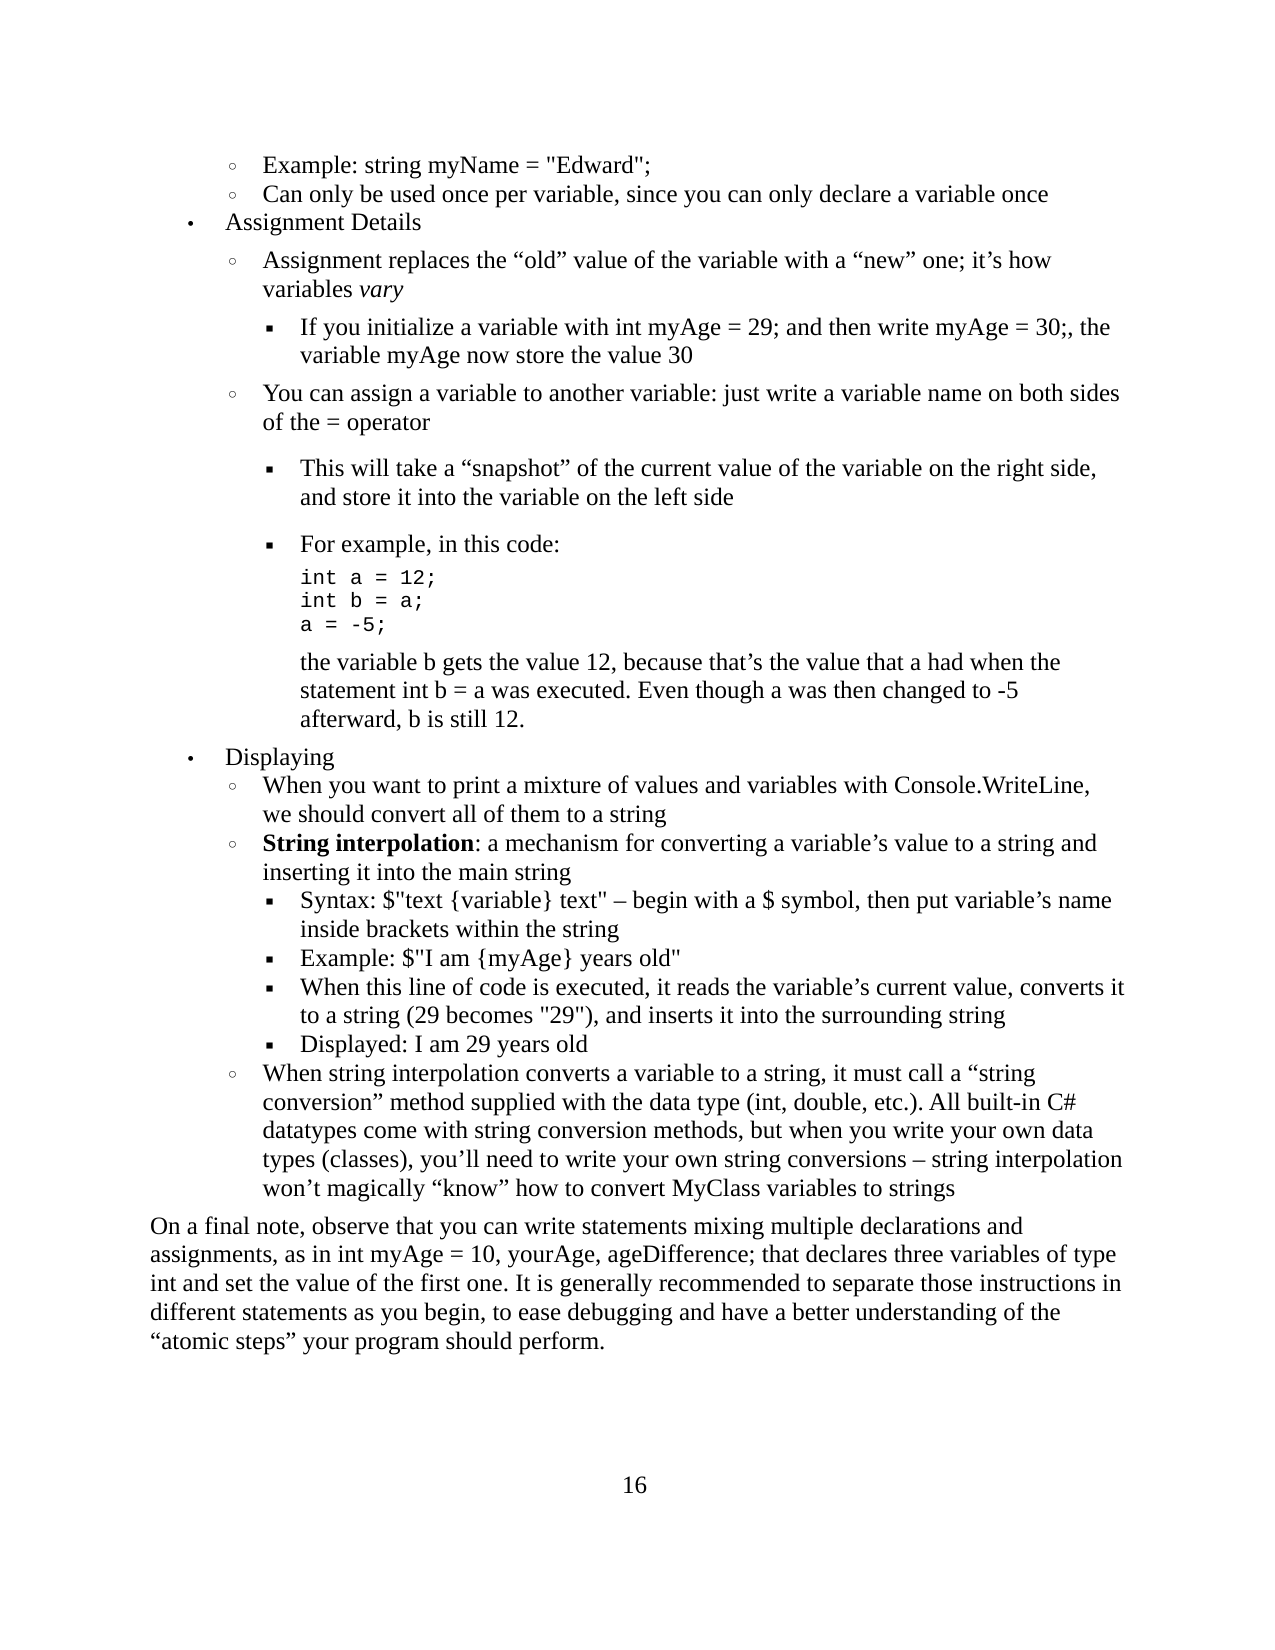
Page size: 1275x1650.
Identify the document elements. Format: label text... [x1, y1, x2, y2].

list Assignment replaces the “old” value of the variable with a “new” one; it’s how variables vary [225, 245, 1125, 303]
list If you initialize a variable with int myAge = 29; and then write myAge = 30;, the variable myAge now store the value 30 [262, 312, 1125, 369]
list the variable b gets the value 12, because that’s the value that a had when the statement int b = a was executed. Even though a was then changed to -5 afterward, b is still 12. [262, 647, 1125, 733]
list Can only be used once per variable, since you can only declare a variable once [225, 179, 1125, 207]
list This will take a “snapshot” of the current value of the variable on the right side, and store it into the variable on the left side [262, 453, 1125, 511]
list int a = 12; [262, 567, 1125, 590]
list When this line of code is executed, it reads the variable’s current value, converts it to a string (29 becomes "29"), and inserts it into the surrounding string [262, 972, 1125, 1029]
list Example: string myName = "Edward"; [225, 150, 1125, 179]
list When string interpolation converts a variable to a string, it must call a “string conversion” method supplied with the data type (int, double, etc.). All built-in C# datatypes come with string conversion methods, but when you write your own data types (classes), you’ll need to write your own string conversions – string interpolation won’t magically “know” how to convert MyClass variables to strings [225, 1058, 1125, 1202]
list String interpolation: a mechanism for converting a variable’s value to a string and inserting it into the main string [225, 828, 1125, 886]
list Example: $"I am {myAge} years old" [262, 943, 1125, 972]
list Assignment Details [187, 207, 1125, 236]
list a = -5; [262, 614, 1125, 638]
text On a final note, observe that you can write statements mixing multiple declarations and assignments, as in int myAge = 10, yourAge, ageDifference; that declares three variables of type int and set the value of the first one. It is generally recommended to separate those instructions in different statements as you begin, to ease debugging and have a better understanding of the “atomic steps” your program should perform. [150, 1211, 1125, 1354]
list For example, in this code: [262, 529, 1125, 558]
list Displayed: I am 29 years old [262, 1029, 1125, 1058]
list When you want to print a mixture of values and variables with Console.WriteLine, we should convert all of them to a string [225, 771, 1125, 828]
list Syntax: $"text {variable} text" – begin with a $ symbol, then put variable’s name inside brackets within the string [262, 886, 1125, 943]
list Displaying [187, 742, 1125, 771]
list You can assign a variable to another variable: just write a variable name on both sides of the = operator [225, 378, 1125, 436]
list int b = a; [262, 590, 1125, 614]
